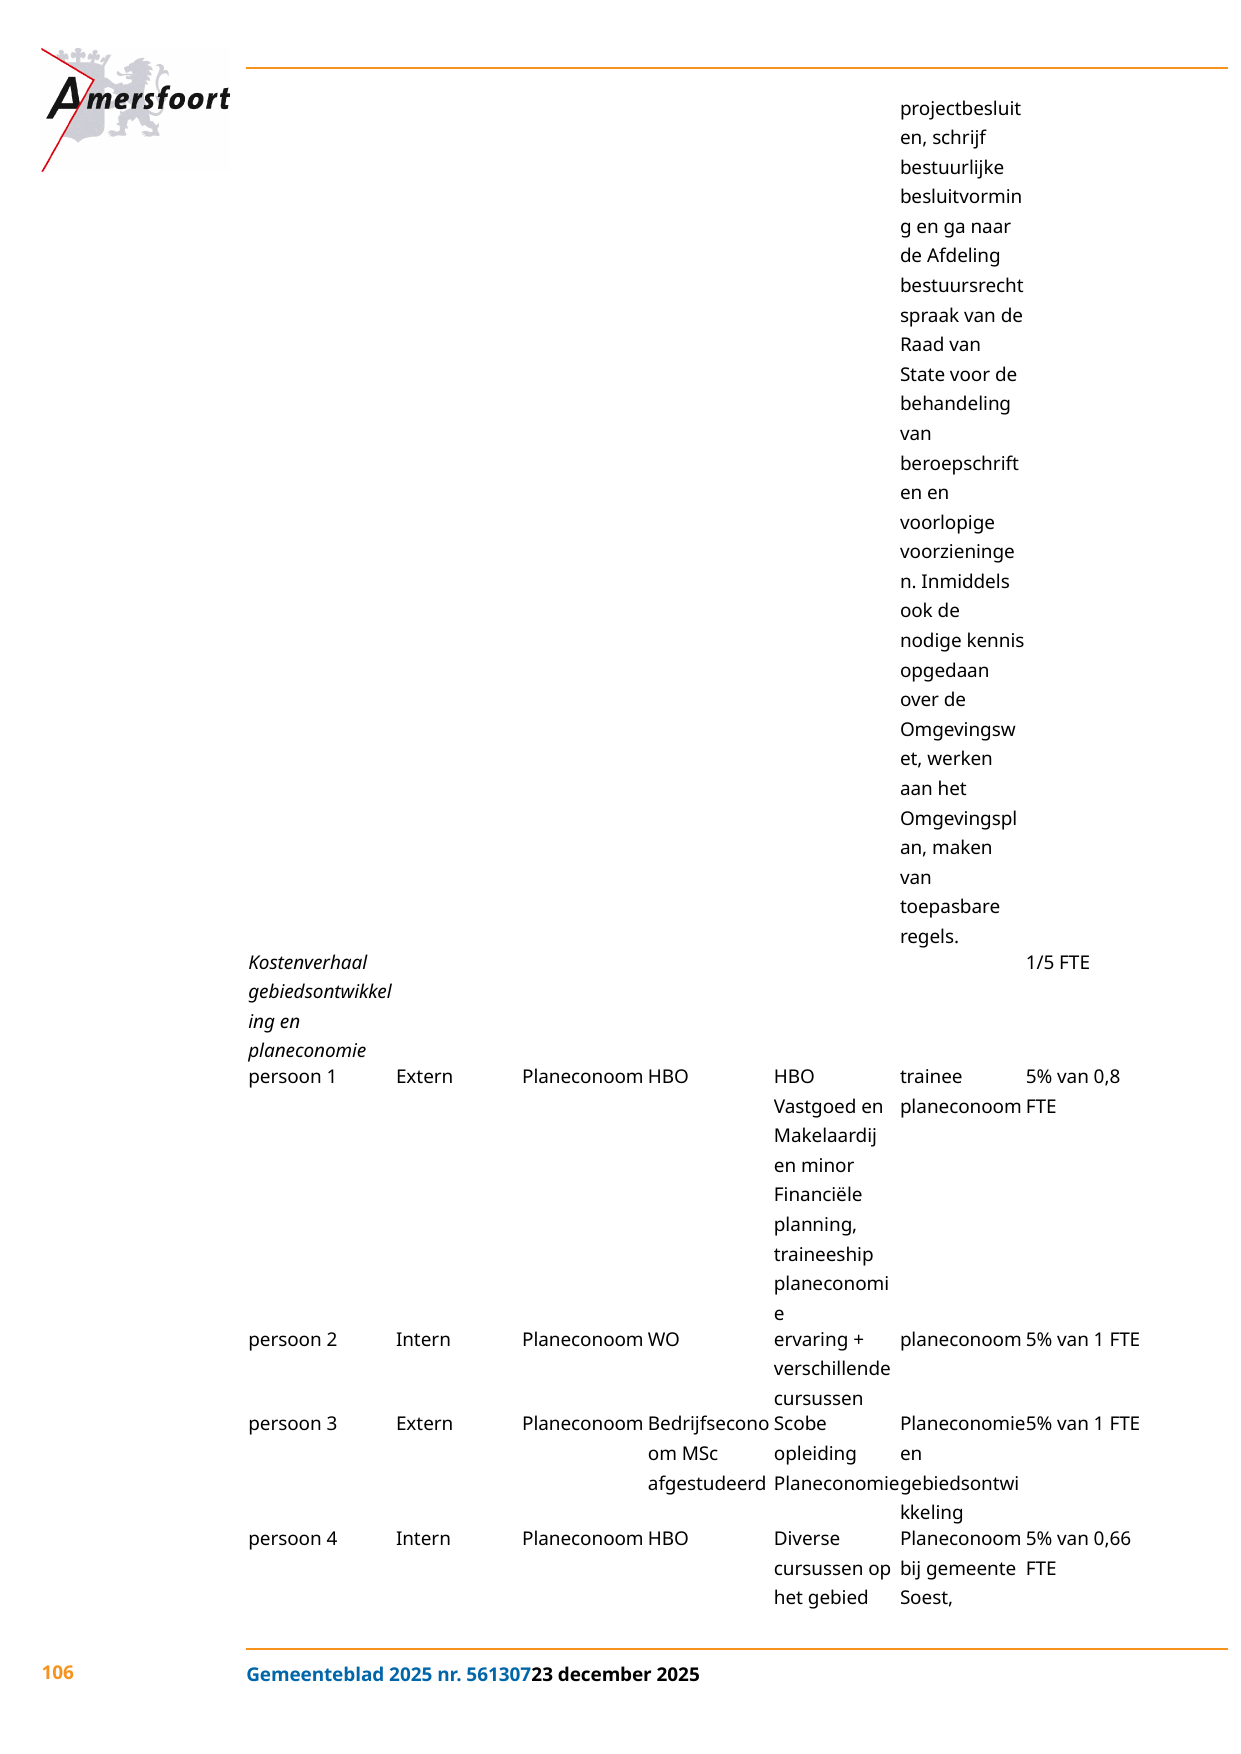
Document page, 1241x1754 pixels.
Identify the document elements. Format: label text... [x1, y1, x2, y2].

table_cell [396, 949, 522, 1063]
table_cell ervaring + verschillende cursussen [774, 1326, 900, 1411]
table_cell persoon 2 [248, 1326, 396, 1411]
table_cell [522, 949, 648, 1063]
table_cell Extern [396, 1063, 522, 1326]
table_cell Planeconomie en gebiedsontwikkeling [900, 1411, 1026, 1525]
table_cell planeconoom [900, 1326, 1026, 1411]
table_cell [774, 95, 900, 949]
table_cell HBO Vastgoed en Makelaardij en minor Financiële planning, traineeship planeconomie [774, 1063, 900, 1326]
table_cell Scobe opleiding Planeconomie [774, 1411, 900, 1525]
table_cell WO [648, 1326, 774, 1411]
table_cell 5% van 1 FTE [1026, 1326, 1152, 1411]
table_cell [1026, 95, 1152, 949]
table_cell Planeconoom [522, 1326, 648, 1411]
table_cell Planeconoom [522, 1063, 648, 1326]
table_cell Extern [396, 1411, 522, 1525]
table_cell 1/5 FTE [1026, 949, 1152, 1063]
table_cell 5% van 0,8 FTE [1026, 1063, 1152, 1326]
table_cell Diverse cursussen op het gebied [774, 1525, 900, 1610]
table_cell [522, 95, 648, 949]
table_cell Planeconoom [522, 1411, 648, 1525]
picture [41, 47, 231, 172]
table_cell [248, 95, 396, 949]
table_cell Kostenverhaal gebiedsontwikkeling en planeconomie [248, 949, 396, 1063]
table_cell [648, 95, 774, 949]
table_cell persoon 4 [248, 1525, 396, 1610]
table_cell [774, 949, 900, 1063]
table_cell [900, 949, 1026, 1063]
table_cell 5% van 1 FTE [1026, 1411, 1152, 1525]
table_cell Intern [396, 1525, 522, 1610]
table_cell [396, 95, 522, 949]
table_cell projectbesluiten, schrijf bestuurlijke besluitvorming en ga naar de Afdeling bestuursrechtspraak van de Raad van State voor de behandeling van beroepschriften en voorlopige voorzieningen. Inmiddels ook de nodige kennis opgedaan over de Omgevingswet, werken aan het Omgevingsplan, maken van toepasbare regels. [900, 95, 1026, 949]
table_cell Planeconoom [522, 1525, 648, 1610]
table_cell Bedrijfseconoom MSc afgestudeerd [648, 1411, 774, 1525]
table_cell persoon 3 [248, 1411, 396, 1525]
table_cell [648, 949, 774, 1063]
table_cell HBO [648, 1063, 774, 1326]
table_cell Intern [396, 1326, 522, 1411]
table_cell Planeconoom bij gemeente Soest, [900, 1525, 1026, 1610]
table_cell persoon 1 [248, 1063, 396, 1326]
table_cell 5% van 0,66 FTE [1026, 1525, 1152, 1610]
table_cell HBO [648, 1525, 774, 1610]
table_cell trainee planeconoom [900, 1063, 1026, 1326]
